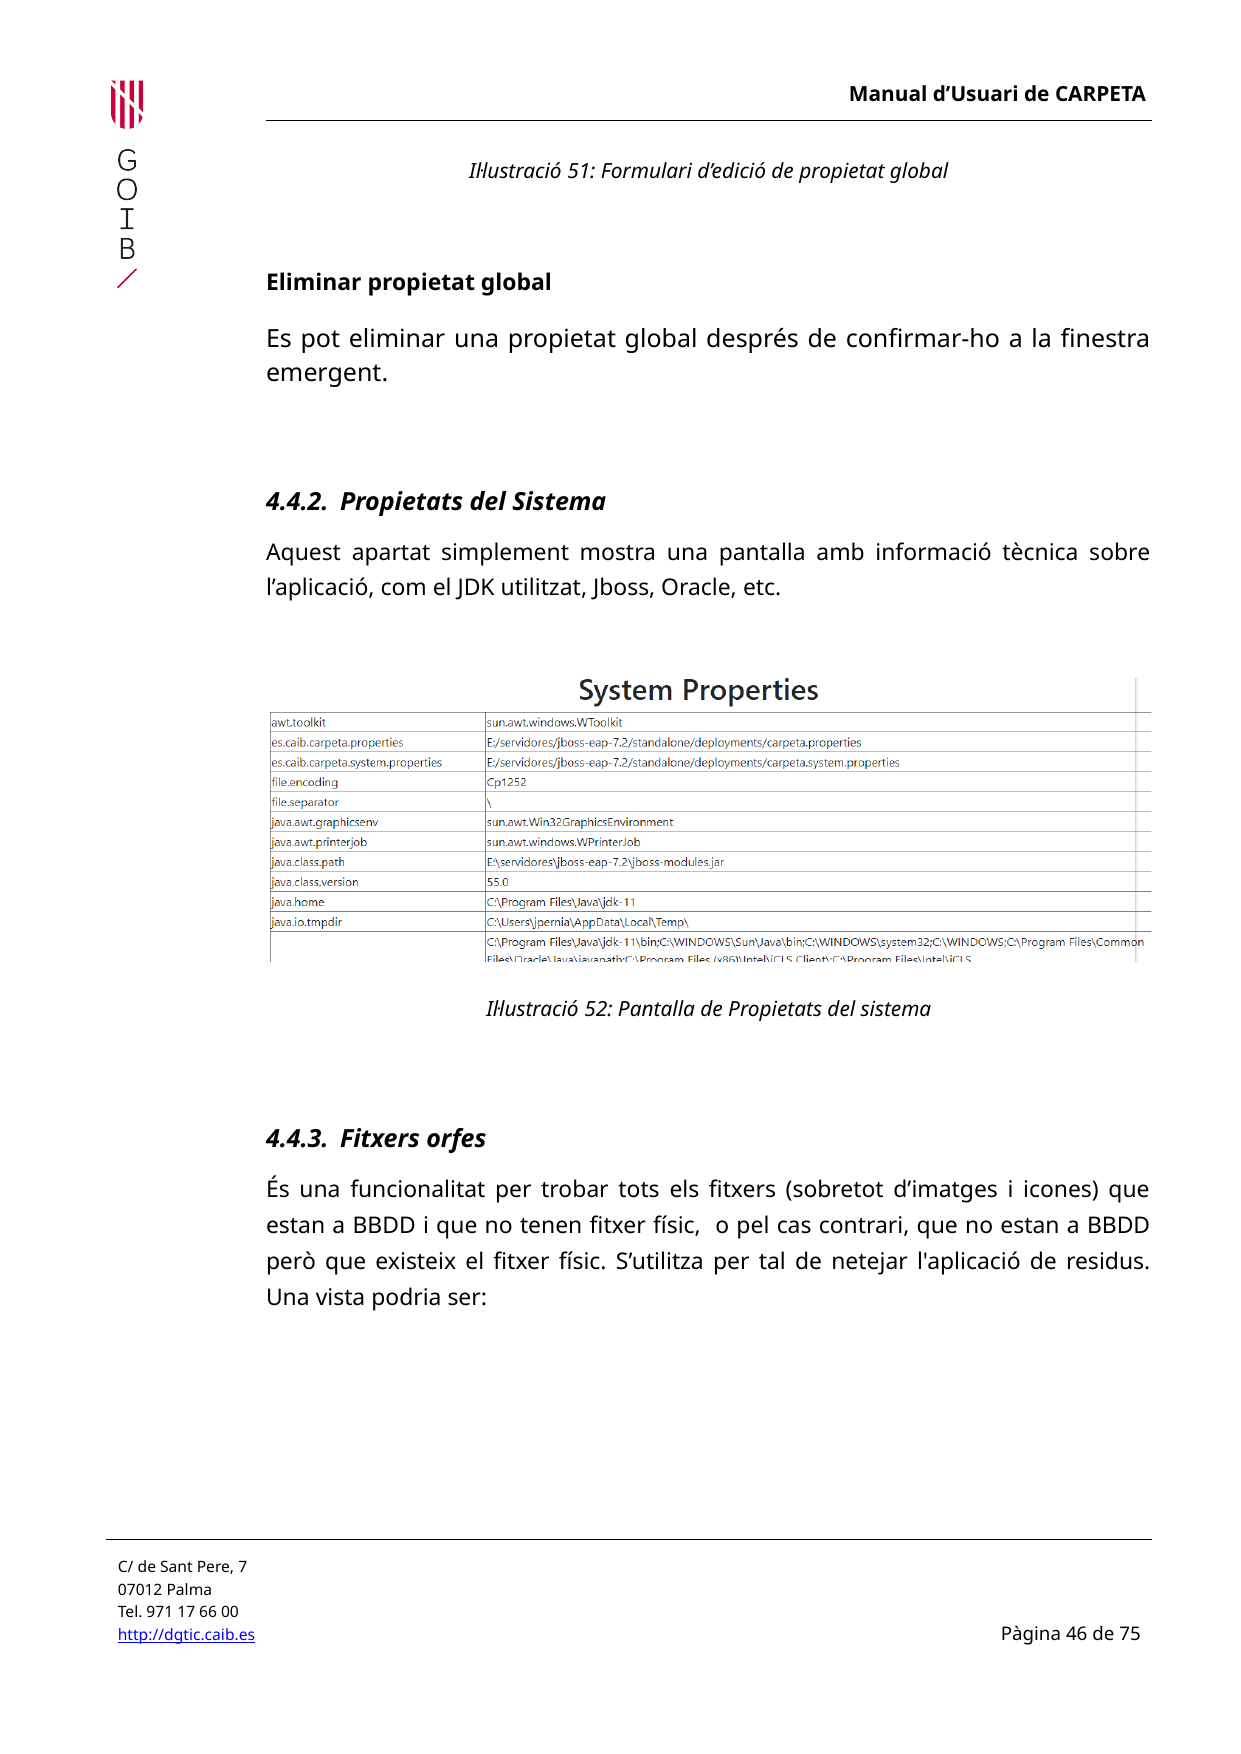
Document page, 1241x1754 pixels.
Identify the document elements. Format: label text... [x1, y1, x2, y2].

list Es pot eliminar una propietat global després de confirmar-ho a la finestra emergent. [266, 321, 1152, 389]
text Il·lustració 51: Formulari d’edició de propietat global [266, 156, 1152, 185]
text Aquest apartat simplement mostra una pantalla amb informació tècnica sobre l’aplicació, com el JDK utilitzat, Jboss, Oracle, etc. [266, 535, 1152, 603]
picture [82, 57, 172, 319]
text És una funcionalitat per trobar tots els fitxers (sobretot d’imatges i icones) que estan a BBDD i que no tenen fitxer físic, o pel cas contrari, que no estan a BBDD però que existeix el fitxer físic. S’utilitza per tal de netejar l'aplicació de residus. Una vista podria ser: [266, 1173, 1152, 1312]
text Il·lustració 52: Pantalla de Propietats del sistema [266, 962, 1152, 1022]
list Eliminar propietat global [266, 266, 1152, 297]
subtitle Propietats del Sistema [266, 483, 1152, 517]
picture [265, 678, 1152, 962]
subtitle Fitxers orfes [266, 1121, 1152, 1155]
